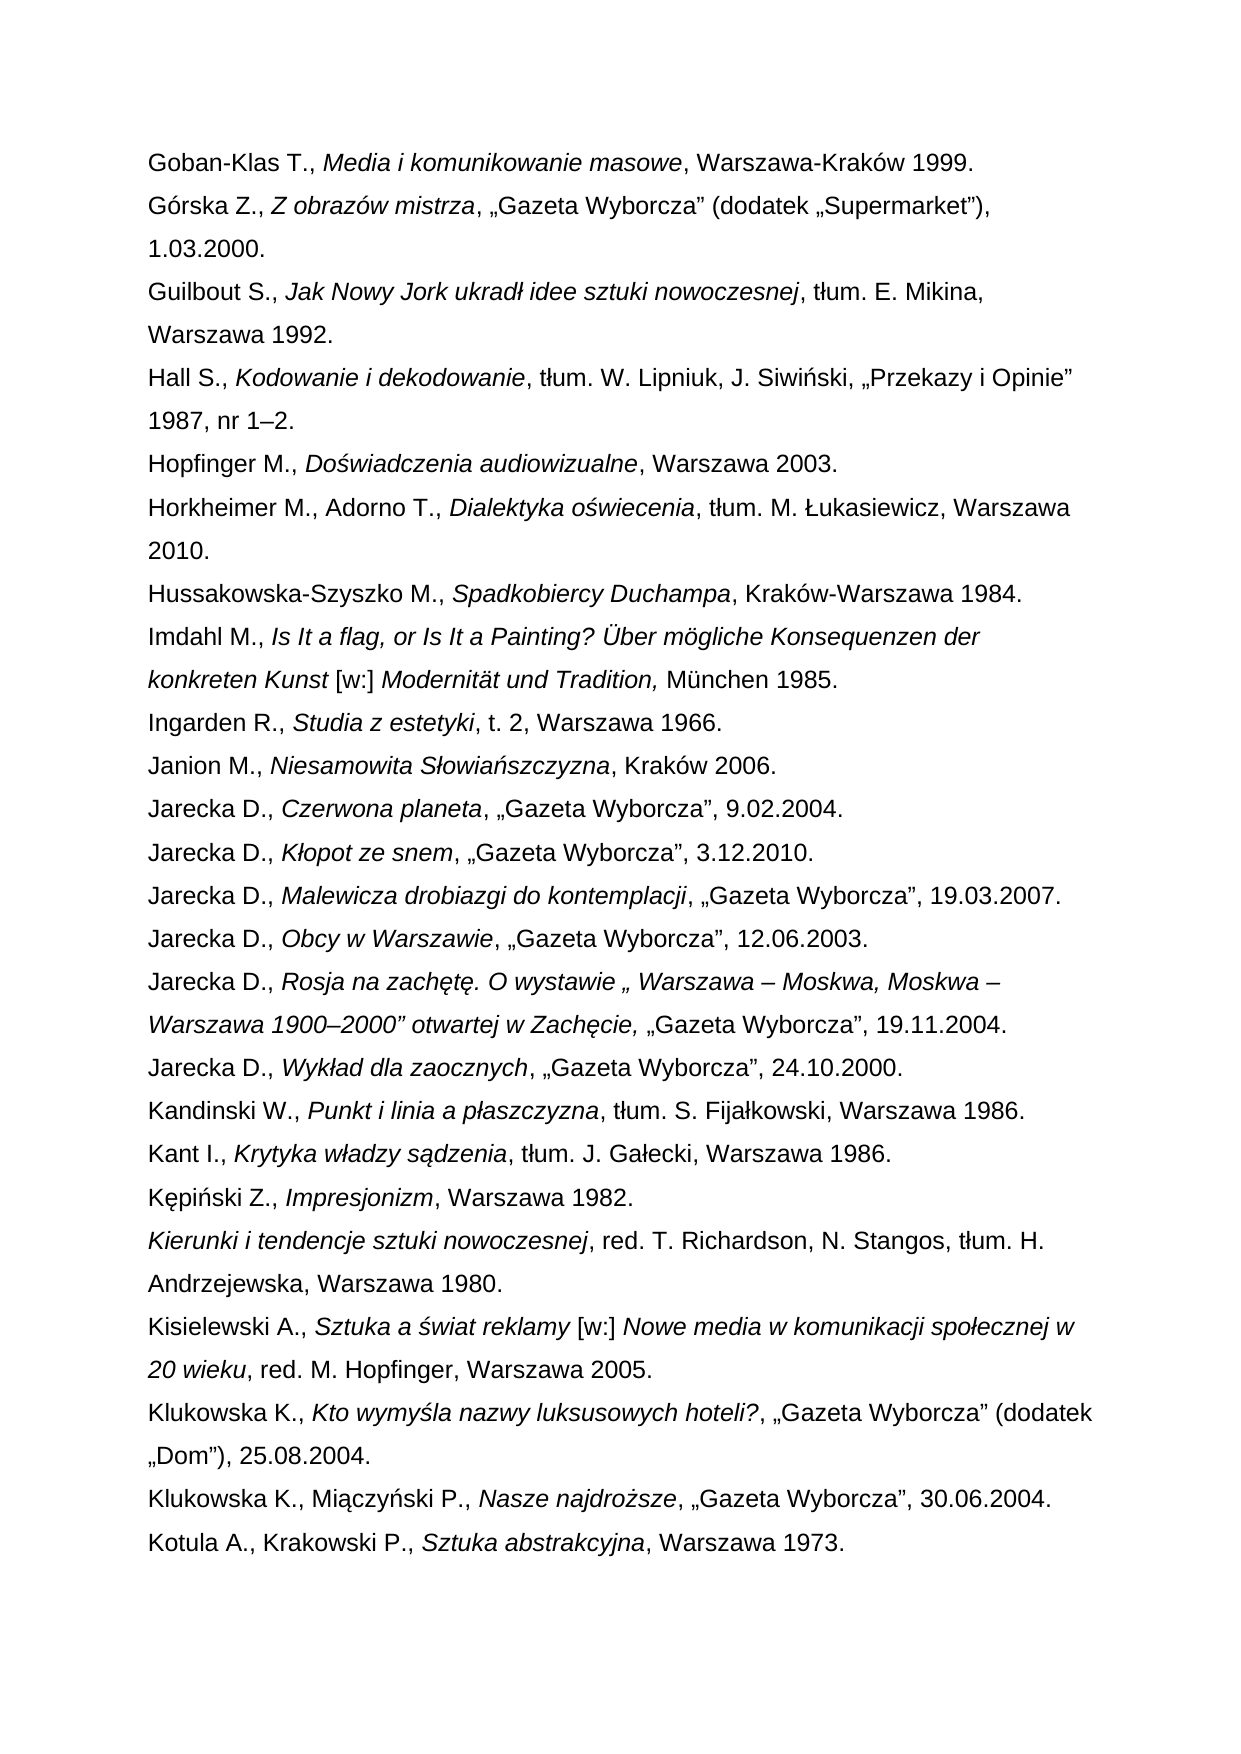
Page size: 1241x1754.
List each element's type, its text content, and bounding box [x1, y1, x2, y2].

text Guilbout S., Jak Nowy Jork ukradł idee sztuki nowoczesnej, tłum. E. Mikina, Warszawa 1992. [148, 277, 1093, 349]
text Jarecka D., Obcy w Warszawie, „Gazeta Wyborcza”, 12.06.2003. [148, 924, 1093, 953]
text Klukowska K., Kto wymyśla nazwy luksusowych hoteli?, „Gazeta Wyborcza” (dodatek „Dom”), 25.08.2004. [148, 1398, 1093, 1470]
text Kępiński Z., Impresjonizm, Warszawa 1982. [148, 1183, 1093, 1211]
text Kisielewski A., Sztuka a świat reklamy [w:] Nowe media w komunikacji społecznej w 20 wieku, red. M. Hopfinger, Warszawa 2005. [148, 1312, 1093, 1384]
text Hopfinger M., Doświadczenia audiowizualne, Warszawa 2003. [148, 449, 1093, 478]
text Hussakowska-Szyszko M., Spadkobiercy Duchampa, Kraków-Warszawa 1984. [148, 579, 1093, 608]
text Goban-Klas T., Media i komunikowanie masowe, Warszawa-Kraków 1999. [148, 148, 1093, 176]
text Jarecka D., Czerwona planeta, „Gazeta Wyborcza”, 9.02.2004. [148, 794, 1093, 823]
text Klukowska K., Miączyński P., Nasze najdroższe, „Gazeta Wyborcza”, 30.06.2004. [148, 1484, 1093, 1513]
text Kant I., Krytyka władzy sądzenia, tłum. J. Gałecki, Warszawa 1986. [148, 1139, 1093, 1168]
text Ingarden R., Studia z estetyki, t. 2, Warszawa 1966. [148, 708, 1093, 737]
text Imdahl M., Is It a flag, or Is It a Painting? Über mögliche Konsequenzen der konkreten Kunst [w:] Modernität und Tradition, München 1985. [148, 622, 1093, 694]
text Jarecka D., Malewicza drobiazgi do kontemplacji, „Gazeta Wyborcza”, 19.03.2007. [148, 881, 1093, 909]
text Jarecka D., Wykład dla zaocznych, „Gazeta Wyborcza”, 24.10.2000. [148, 1053, 1093, 1082]
text Kandinski W., Punkt i linia a płaszczyzna, tłum. S. Fijałkowski, Warszawa 1986. [148, 1096, 1093, 1125]
text Jarecka D., Rosja na zachętę. O wystawie „ Warszawa – Moskwa, Moskwa – Warszawa 1900–2000” otwartej w Zachęcie, „Gazeta Wyborcza”, 19.11.2004. [148, 967, 1093, 1039]
text Kotula A., Krakowski P., Sztuka abstrakcyjna, Warszawa 1973. [148, 1528, 1093, 1556]
text Hall S., Kodowanie i dekodowanie, tłum. W. Lipniuk, J. Siwiński, „Przekazy i Opinie” 1987, nr 1–2. [148, 363, 1093, 435]
text Janion M., Niesamowita Słowiańszczyzna, Kraków 2006. [148, 751, 1093, 780]
text Kierunki i tendencje sztuki nowoczesnej, red. T. Richardson, N. Stangos, tłum. H. Andrzejewska, Warszawa 1980. [148, 1226, 1093, 1298]
text Jarecka D., Kłopot ze snem, „Gazeta Wyborcza”, 3.12.2010. [148, 838, 1093, 866]
text Górska Z., Z obrazów mistrza, „Gazeta Wyborcza” (dodatek „Supermarket”), 1.03.2000. [148, 191, 1093, 263]
text Horkheimer M., Adorno T., Dialektyka oświecenia, tłum. M. Łukasiewicz, Warszawa 2010. [148, 493, 1093, 564]
